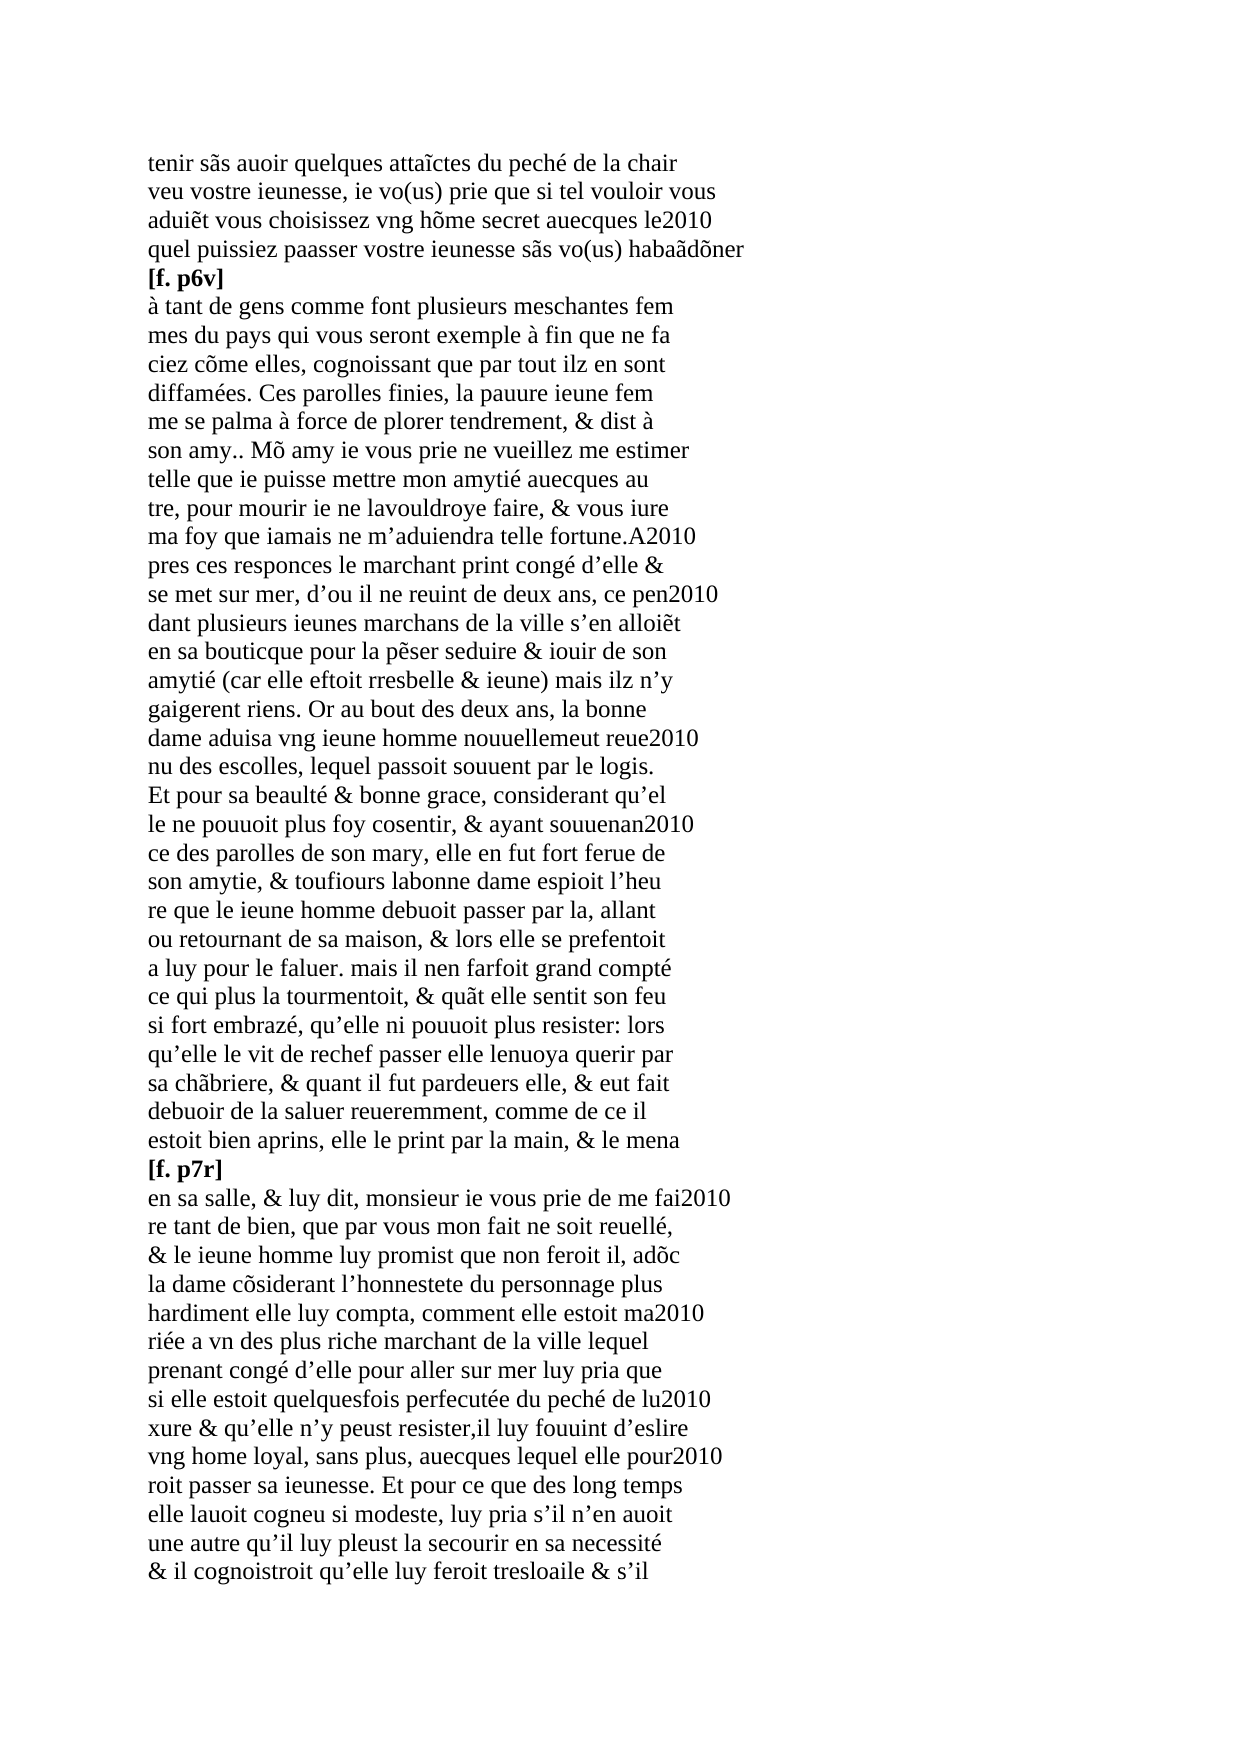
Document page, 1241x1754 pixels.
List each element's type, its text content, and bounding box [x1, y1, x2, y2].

text tenir sãs auoir quelques attaĩctes du peché de la chair veu vostre ieunesse, ie vo(us) prie que si tel vouloir vous aduiẽt vous choisissez vng hõme secret auecques le2010 quel puissiez paasser vostre ieunesse sãs vo(us) habaãdõner [f. p6v] à tant de gens comme font plusieurs meschantes fem mes du pays qui vous seront exemple à fin que ne fa ciez cõme elles, cognoissant que par tout ilz en sont diffamées. Ces parolles finies, la pauure ieune fem me se palma à force de plorer tendrement, & dist à son amy.. Mõ amy ie vous prie ne vueillez me estimer telle que ie puisse mettre mon amytié auecques au tre, pour mourir ie ne lavouldroye faire, & vous iure ma foy que iamais ne m’aduiendra telle fortune.A2010 pres ces responces le marchant print congé d’elle & se met sur mer, d’ou il ne reuint de deux ans, ce pen2010 dant plusieurs ieunes marchans de la ville s’en alloiẽt en sa bouticque pour la pẽser seduire & iouir de son amytié (car elle eftoit rresbelle & ieune) mais ilz n’y gaigerent riens. Or au bout des deux ans, la bonne dame aduisa vng ieune homme nouuellemeut reue2010 nu des escolles, lequel passoit souuent par le logis. Et pour sa beaulté & bonne grace, considerant qu’el le ne pouuoit plus foy cosentir, & ayant souuenan2010 ce des parolles de son mary, elle en fut fort ferue de son amytie, & toufiours labonne dame espioit l’heu re que le ieune homme debuoit passer par la, allant ou retournant de sa maison, & lors elle se prefentoit a luy pour le faluer. mais il nen farfoit grand compté ce qui plus la tourmentoit, & quãt elle sentit son feu si fort embrazé, qu’elle ni pouuoit plus resister: lors qu’elle le vit de rechef passer elle lenuoya querir par sa chãbriere, & quant il fut pardeuers elle, & eut fait debuoir de la saluer reueremment, comme de ce il estoit bien aprins, elle le print par la main, & le mena [f. p7r] en sa salle, & luy dit, monsieur ie vous prie de me fai2010 re tant de bien, que par vous mon fait ne soit reuellé, & le ieune homme luy promist que non feroit il, adõc la dame cõsiderant l’honnestete du personnage plus hardiment elle luy compta, comment elle estoit ma2010 riée a vn des plus riche marchant de la ville lequel prenant congé d’elle pour aller sur mer luy pria que si elle estoit quelquesfois perfecutée du peché de lu2010 xure & qu’elle n’y peust resister,il luy fouuint d’eslire vng home loyal, sans plus, auecques lequel elle pour2010 roit passer sa ieunesse. Et pour ce que des long temps elle lauoit cogneu si modeste, luy pria s’il n’en auoit une autre qu’il luy pleust la secourir en sa necessité & il cognoistroit qu’elle luy feroit tresloaile & s’il [148, 148, 1093, 1585]
